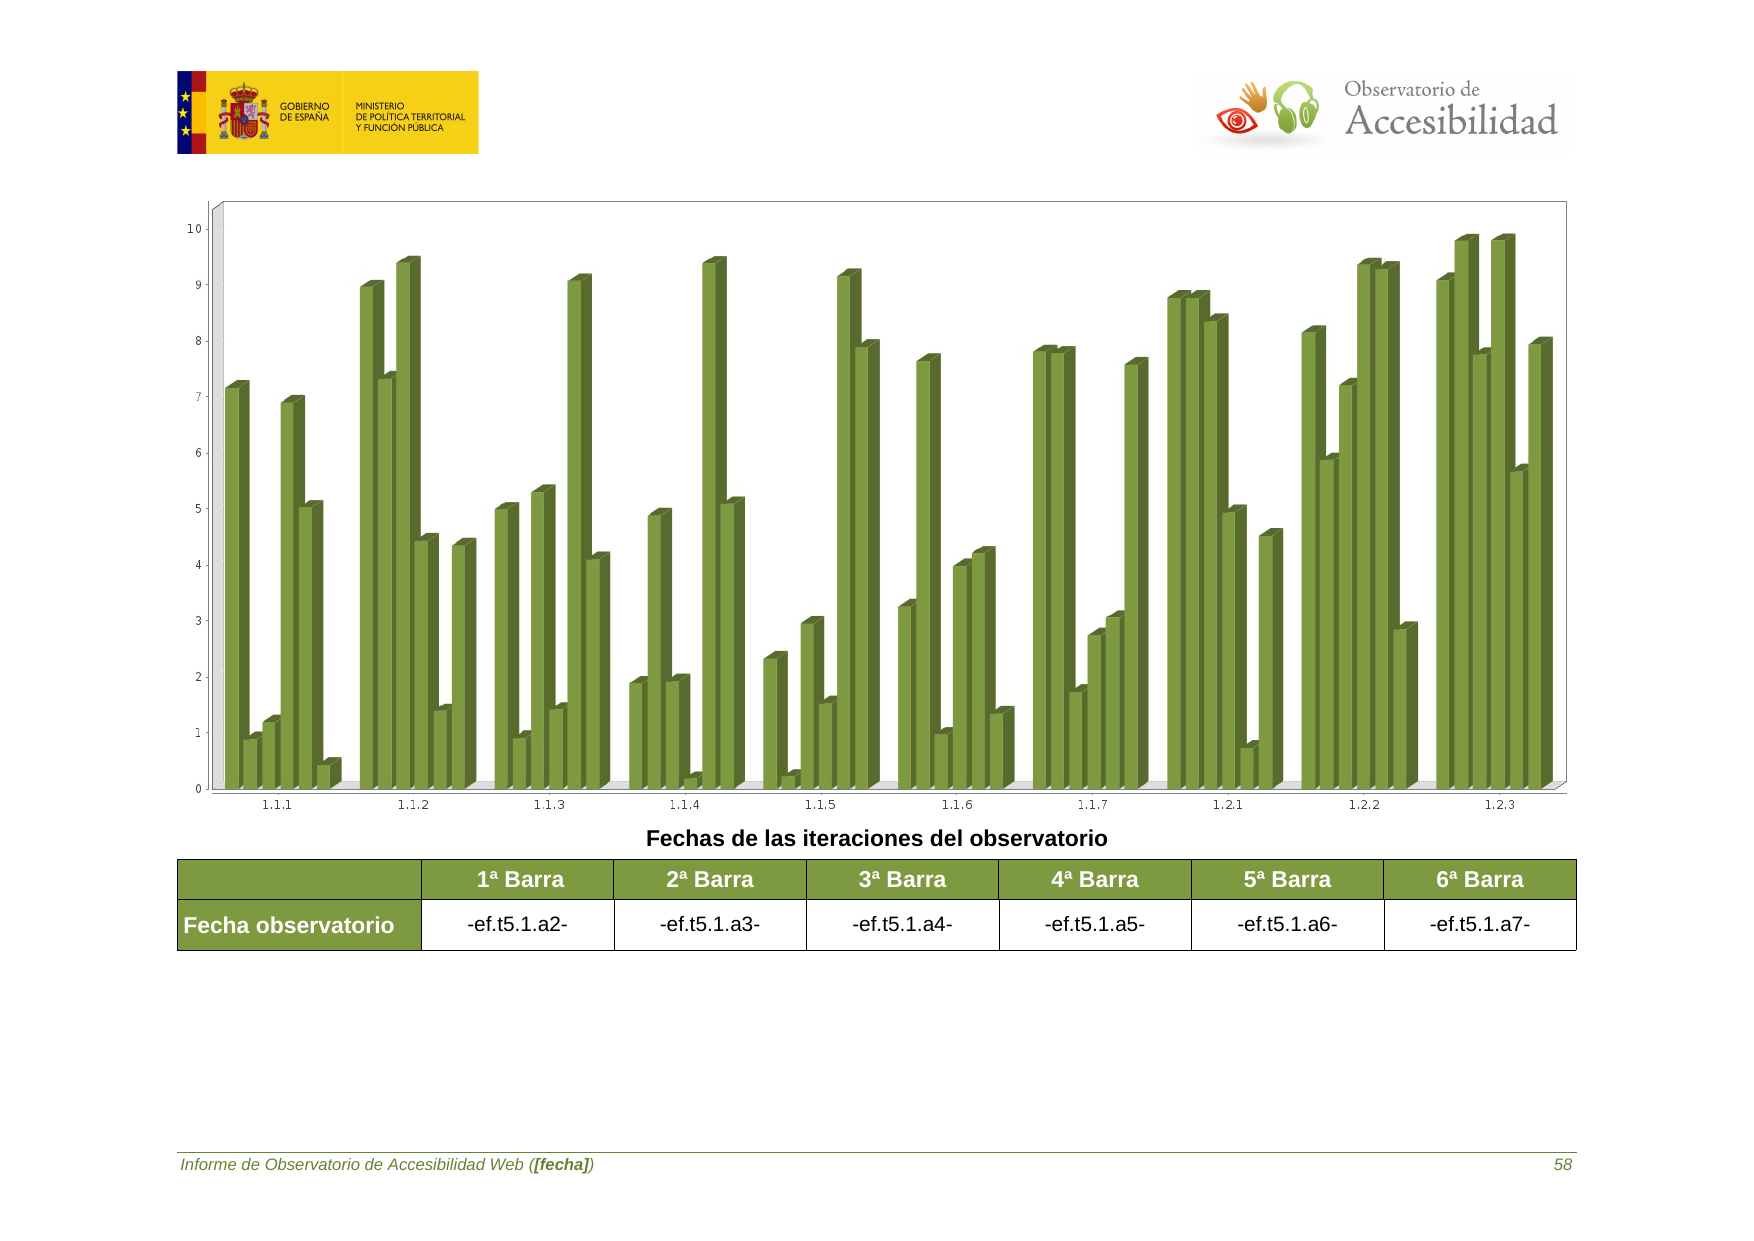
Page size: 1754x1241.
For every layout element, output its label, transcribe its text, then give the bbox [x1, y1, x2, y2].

table_cell -ef.t5.1.a2- [422, 900, 614, 950]
table_header 4ª Barra [999, 860, 1191, 899]
table_cell -ef.t5.1.a6- [1192, 900, 1384, 950]
picture [177, 71, 479, 154]
table_cell -ef.t5.1.a7- [1385, 900, 1576, 950]
table_header 1ª Barra [422, 860, 613, 899]
text Fechas de las iteraciones del observatorio [177, 817, 1577, 851]
table_header 5ª Barra [1192, 860, 1383, 899]
table_header 3ª Barra [807, 860, 998, 899]
table_cell Fecha observatorio [178, 900, 421, 950]
table_cell -ef.t5.1.a3- [615, 900, 806, 950]
table_header 2ª Barra [614, 860, 806, 899]
picture [177, 192, 1577, 817]
table_cell -ef.t5.1.a4- [807, 900, 999, 950]
picture [1196, 72, 1572, 154]
table_header [178, 860, 421, 899]
table_cell -ef.t5.1.a5- [1000, 900, 1191, 950]
table_header 6ª Barra [1384, 860, 1576, 899]
